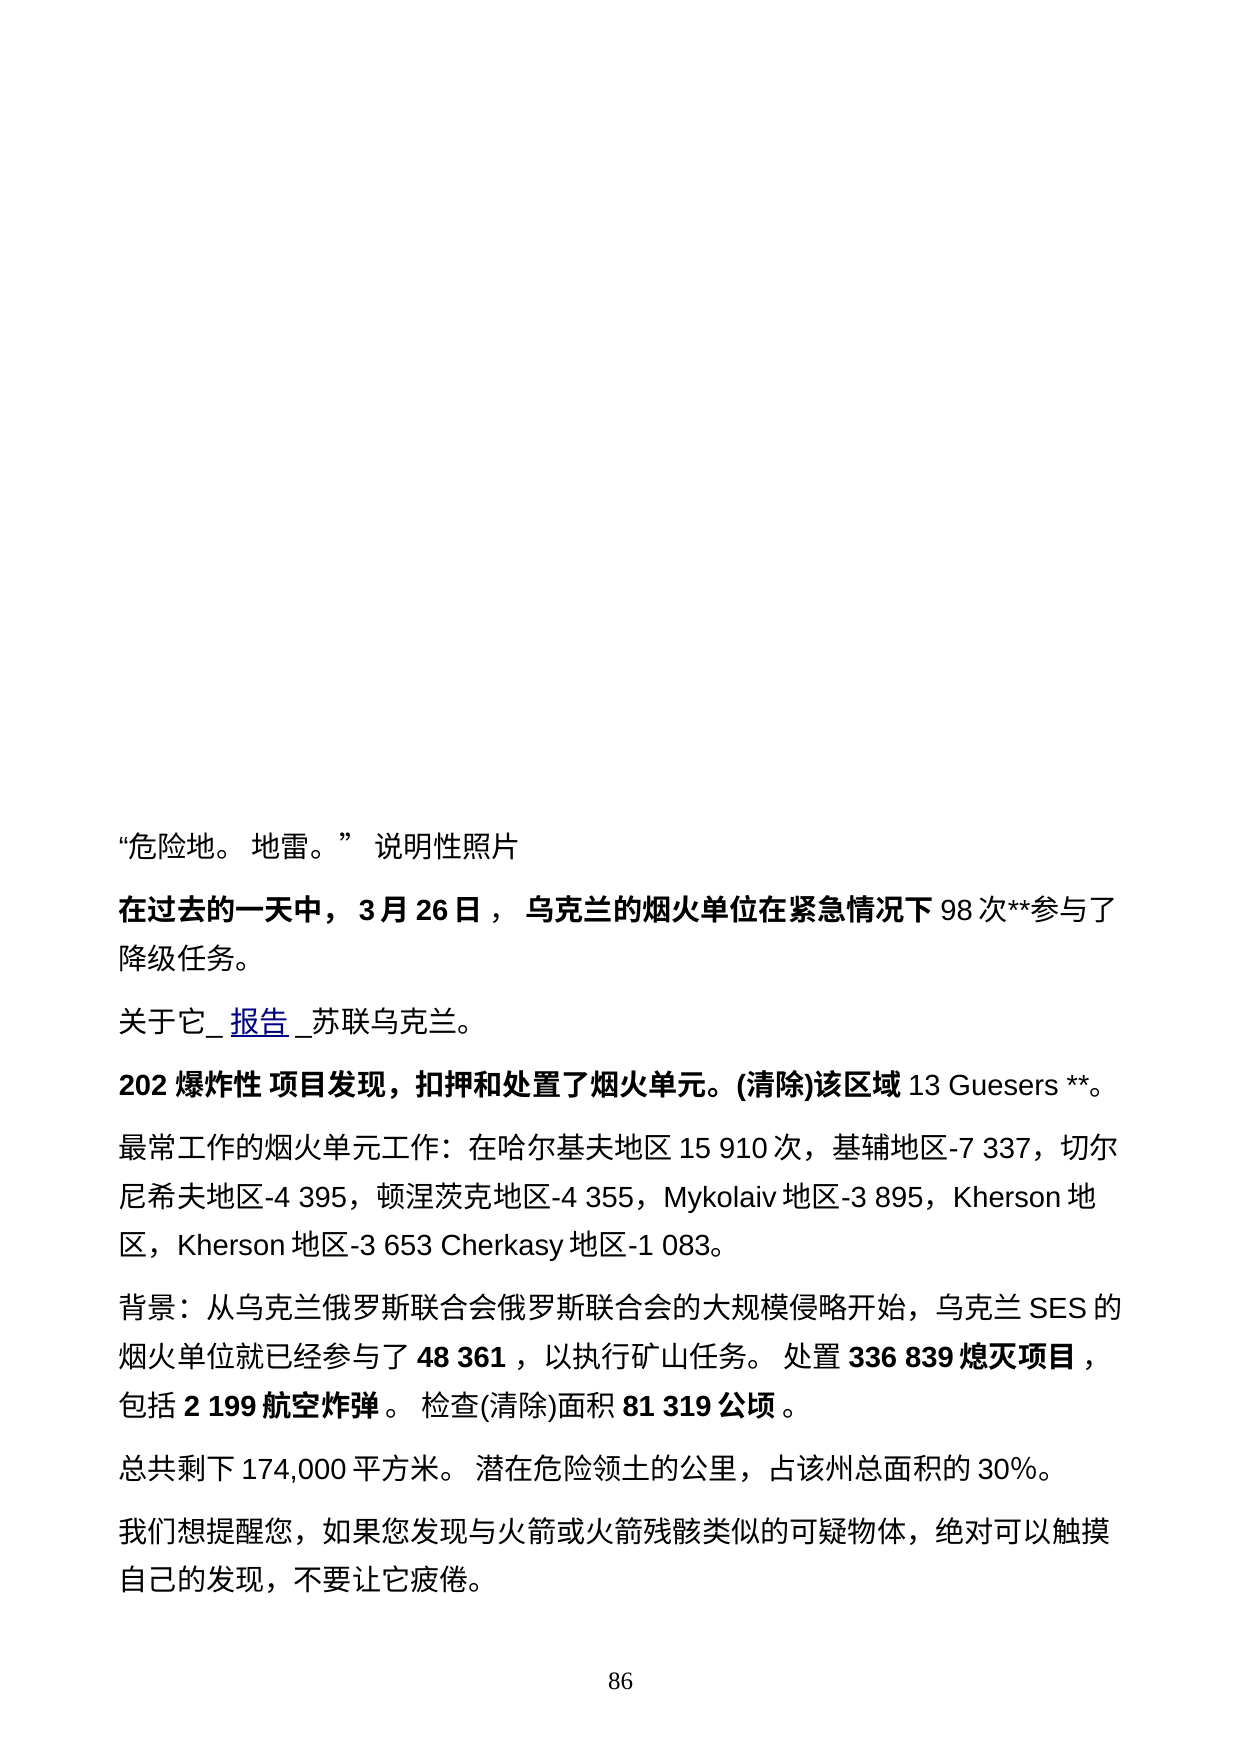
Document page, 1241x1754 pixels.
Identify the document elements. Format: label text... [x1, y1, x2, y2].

text 背景：从乌克兰俄罗斯联合会俄罗斯联合会的大规模侵略开始，乌克兰SES的烟火单位就已经参与了 48 361 ，以执行矿山任务。 处置 336 839熄灭项目 ，包括 2 199航空炸弹 。 检查(清除)面积 81 319公顷 。 [118, 1285, 1122, 1424]
text 在过去的一天中， 3月26日 ， 乌克兰的烟火单位在紧急情况下 98次**参与了降级任务。 [118, 887, 1122, 978]
text 总共剩下174,000平方米。 潜在危险领土的公里，占该州总面积的30％。 [118, 1445, 1122, 1488]
text “危险地。 地雷。” 说明性照片 [118, 118, 1122, 866]
text 202 爆炸性 项目发现，扣押和处置了烟火单元。(清除)该区域 13 Guesers **。 [118, 1062, 1122, 1104]
text 关于它_ 报告 _苏联乌克兰。 [118, 999, 1122, 1041]
text 我们想提醒您，如果您发现与火箭或火箭残骸类似的可疑物体，绝对可以触摸自己的发现，不要让它疲倦。 [118, 1508, 1122, 1599]
text 最常工作的烟火单元工作：在哈尔基夫地区15 910次，基辅地区-7 337，切尔尼希夫地区-4 395，顿涅茨克地区-4 355，Mykolaiv地区-3 895，Kherson地区，Kherson地区-3 653 Cherkasy地区-1 083。 [118, 1125, 1122, 1264]
